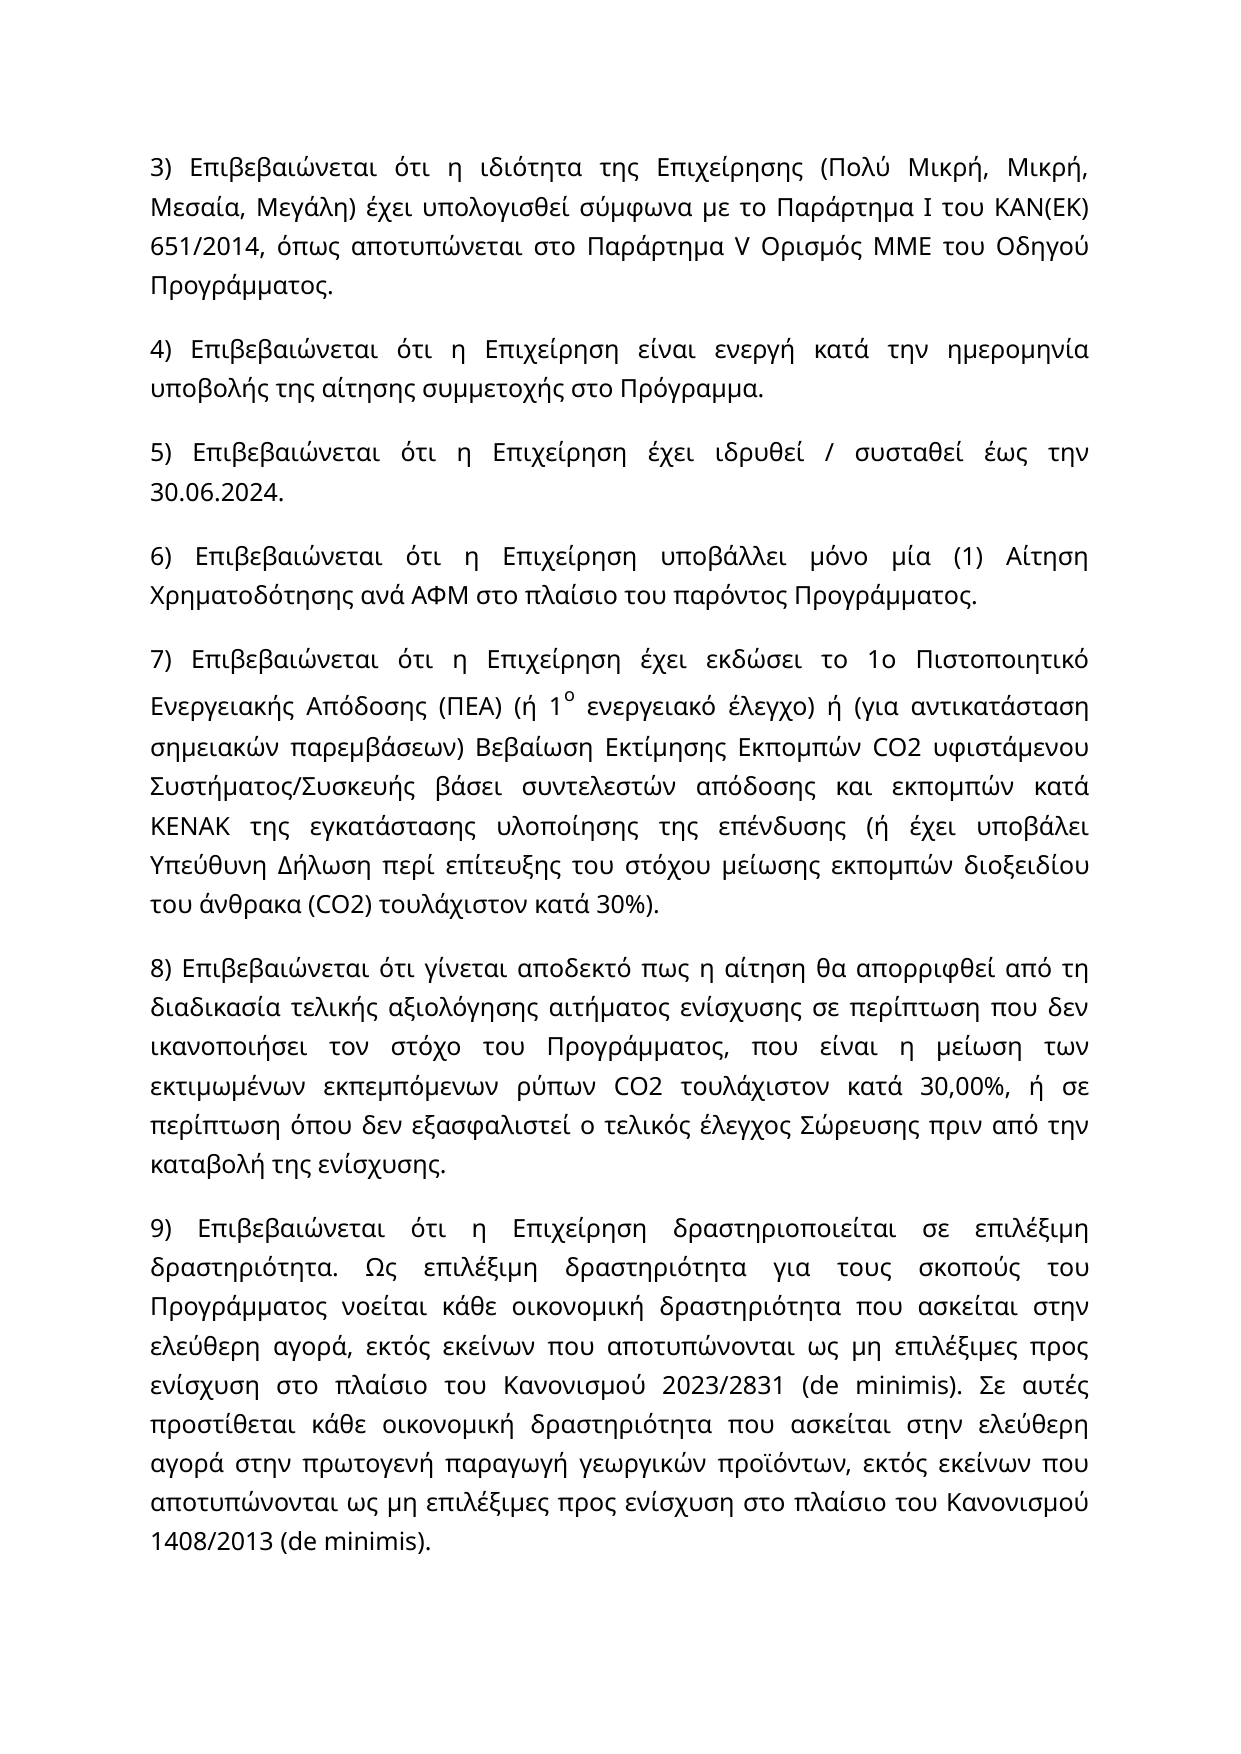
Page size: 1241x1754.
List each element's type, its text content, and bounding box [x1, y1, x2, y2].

text 6) Επιβεβαιώνεται ότι η Επιχείρηση υποβάλλει μόνο μία (1) Αίτηση Χρηματοδότησης ανά ΑΦΜ στο πλαίσιο του παρόντος Προγράμματος. [150, 538, 1090, 612]
text 3) Επιβεβαιώνεται ότι η ιδιότητα της Επιχείρησης (Πολύ Μικρή, Μικρή, Μεσαία, Μεγάλη) έχει υπολογισθεί σύμφωνα με το Παράρτημα Ι του ΚΑΝ(ΕΚ) 651/2014, όπως αποτυπώνεται στο Παράρτημα V Ορισμός ΜΜΕ του Οδηγού Προγράμματος. [150, 150, 1090, 302]
text 4) Επιβεβαιώνεται ότι η Επιχείρηση είναι ενεργή κατά την ημερομηνία υποβολής της αίτησης συμμετοχής στο Πρόγραμμα. [150, 332, 1090, 405]
text 9) Επιβεβαιώνεται ότι η Επιχείρηση δραστηριοποιείται σε επιλέξιμη δραστηριότητα. Ως επιλέξιμη δραστηριότητα για τους σκοπούς του Προγράμματος νοείται κάθε οικονομική δραστηριότητα που ασκείται στην ελεύθερη αγορά, εκτός εκείνων που αποτυπώνονται ως μη επιλέξιμες προς ενίσχυση στο πλαίσιο του Κανονισμού 2023/2831 (de minimis). Σε αυτές προστίθεται κάθε οικονομική δραστηριότητα που ασκείται στην ελεύθερη αγορά στην πρωτογενή παραγωγή γεωργικών προϊόντων, εκτός εκείνων που αποτυπώνονται ως μη επιλέξιμες προς ενίσχυση στο πλαίσιο του Κανονισμού 1408/2013 (de minimis). [150, 1211, 1090, 1558]
text 5) Επιβεβαιώνεται ότι η Επιχείρηση έχει ιδρυθεί / συσταθεί έως την 30.06.2024. [150, 435, 1090, 508]
text 7) Επιβεβαιώνεται ότι η Επιχείρηση έχει εκδώσει το 1ο Πιστοποιητικό Ενεργειακής Απόδοσης (ΠΕΑ) (ή 1ο ενεργειακό έλεγχο) ή (για αντικατάσταση σημειακών παρεμβάσεων) Βεβαίωση Εκτίμησης Εκπομπών CO2 υφιστάμενου Συστήματος/Συσκευής βάσει συντελεστών απόδοσης και εκπομπών κατά ΚΕΝΑΚ της εγκατάστασης υλοποίησης της επένδυσης (ή έχει υποβάλει Υπεύθυνη Δήλωση περί επίτευξης του στόχου μείωσης εκπομπών διοξειδίου του άνθρακα (CO2) τουλάχιστον κατά 30%). [150, 642, 1090, 921]
text 8) Επιβεβαιώνεται ότι γίνεται αποδεκτό πως η αίτηση θα απορριφθεί από τη διαδικασία τελικής αξιολόγησης αιτήματος ενίσχυσης σε περίπτωση που δεν ικανοποιήσει τον στόχο του Προγράμματος, που είναι η μείωση των εκτιμωμένων εκπεμπόμενων ρύπων CO2 τουλάχιστον κατά 30,00%, ή σε περίπτωση όπου δεν εξασφαλιστεί ο τελικός έλεγχος Σώρευσης πριν από την καταβολή της ενίσχυσης. [150, 951, 1090, 1181]
